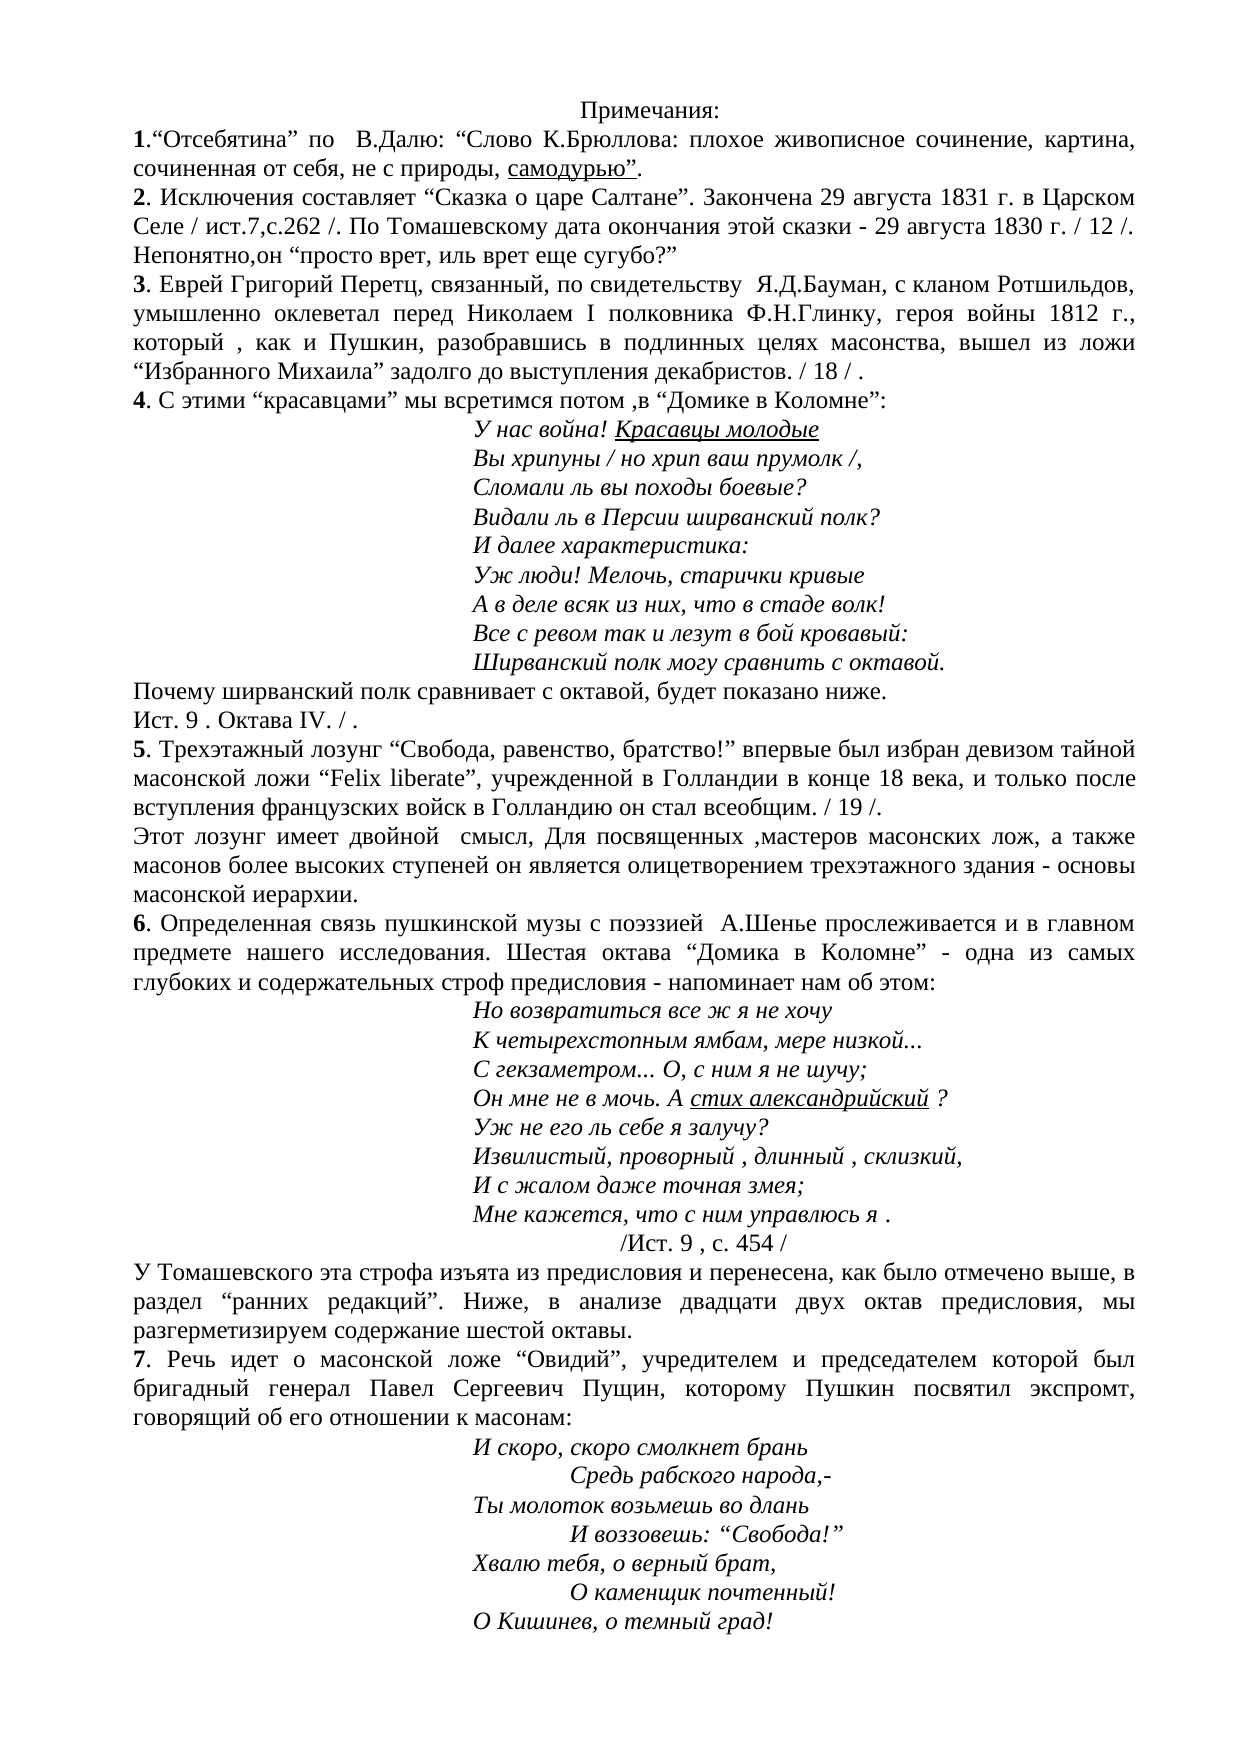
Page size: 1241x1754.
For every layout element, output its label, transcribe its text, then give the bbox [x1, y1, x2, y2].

text Сломали ль вы походы боевые? [473, 472, 1137, 501]
text К четырехстопным ямбам, мере низкой... [133, 1024, 1137, 1053]
text 6. Определенная связь пушкинской музы с поэззией А.Шенье прослеживается и в главном предмете нашего исследования. Шестая октава “Домика в Коломне” - одна из самых глубоких и содержательных строф предисловия - напоминает нам об этом: [133, 908, 1137, 995]
text Почему ширванский полк сравнивает с октавой, будет показано ниже. [133, 676, 1137, 705]
text Он мне не в мочь. А стих александрийский ? [133, 1083, 1137, 1112]
text 1.“Отсебятина” по В.Далю: “Слово К.Брюллова: плохое живописное сочинение, картина, сочиненная от себя, не с природы, самодурью”. [133, 123, 1137, 182]
text Извилистый, проворный , длинный , склизкий, [133, 1141, 1137, 1170]
text О каменщик почтенный! [133, 1577, 1137, 1606]
text С гекзаметром... О, с ним я не шучу; [133, 1053, 1137, 1083]
text Хвалю тебя, о верный брат, [133, 1548, 1137, 1577]
text Все с ревом так и лезут в бой кровавый: [473, 618, 1137, 647]
text У Томашевского эта строфа изъята из предисловия и перенесена, как было отмечено выше, в раздел “ранних редакций”. Ниже, в анализе двадцати двух октав предисловия, мы разгерметизируем содержание шестой октавы. [133, 1257, 1137, 1344]
text У нас война! Красавцы молодые [473, 414, 1137, 443]
text /Ист. 9 , c. 454 / [133, 1228, 1137, 1257]
text Мне кажется, что с ним управлюсь я . [133, 1199, 1137, 1228]
text И далее характеристика: [473, 530, 1137, 559]
text Но возвратиться все ж я не хочу [133, 995, 1137, 1024]
text Примечания: [133, 94, 1137, 123]
text И воззовешь: “Свобода!” [133, 1518, 1137, 1548]
text Ист. 9 . Октава IV. / . [133, 705, 1137, 734]
text 7. Речь идет о масонской ложе “Овидий”, учредителем и председателем которой был бригадный генерал Павел Сергеевич Пущин, которому Пушкин посвятил экспромт, говорящий об его отношении к масонам: [133, 1344, 1137, 1431]
text Ширванский полк могу сравнить с октавой. [473, 647, 1137, 676]
text Видали ль в Персии ширванский полк? [473, 501, 1137, 530]
text Уж люди! Мелочь, старички кривые [473, 559, 1137, 588]
text 2. Исключения составляет “Сказка о царе Салтане”. Закончена 29 августа 1831 г. в Царском Селе / ист.7,с.262 /. По Томашевскому дата окончания этой сказки - 29 августа 1830 г. / 12 /. Непонятно,он “просто врет, иль врет еще сугубо?” [133, 182, 1137, 269]
text И скоро, скоро смолкнет брань [133, 1431, 1137, 1460]
text О Кишинев, о темный град! [133, 1606, 1137, 1635]
text Средь рабского народа,- [133, 1460, 1137, 1489]
text Уж не его ль себе я залучу? [133, 1112, 1137, 1141]
text И с жалом даже точная змея; [133, 1170, 1137, 1199]
text 4. C этими “красавцами” мы всретимся потом ,в “Домике в Коломне”: [133, 385, 1137, 414]
text Этот лозунг имеет двойной смысл, Для посвященных ,мастеров масонских лож, а также масонов более высоких ступеней он является олицетворением трехэтажного здания - основы масонской иерархии. [133, 821, 1137, 908]
text Вы хрипуны / но хрип ваш прумолк /, [473, 443, 1137, 472]
text 3. Еврей Григорий Перетц, связанный, по свидетельству Я.Д.Бауман, с кланом Ротшильдов, умышленно оклеветал перед Николаем I полковника Ф.Н.Глинку, героя войны 1812 г., который , как и Пушкин, разобравшись в подлинных целях масонства, вышел из ложи “Избранного Михаила” задолго до выступления декабристов. / 18 / . [133, 269, 1137, 385]
text Ты молоток возьмешь во длань [133, 1489, 1137, 1518]
text А в деле всяк из них, что в стаде волк! [473, 588, 1137, 618]
text 5. Трехэтажный лозунг “Свобода, равенство, братство!” впервые был избран девизом тайной масонской ложи “Felix liberate”, учрежденной в Голландии в конце 18 века, и только после вступления французских войск в Голландию он стал всеобщим. / 19 /. [133, 734, 1137, 821]
